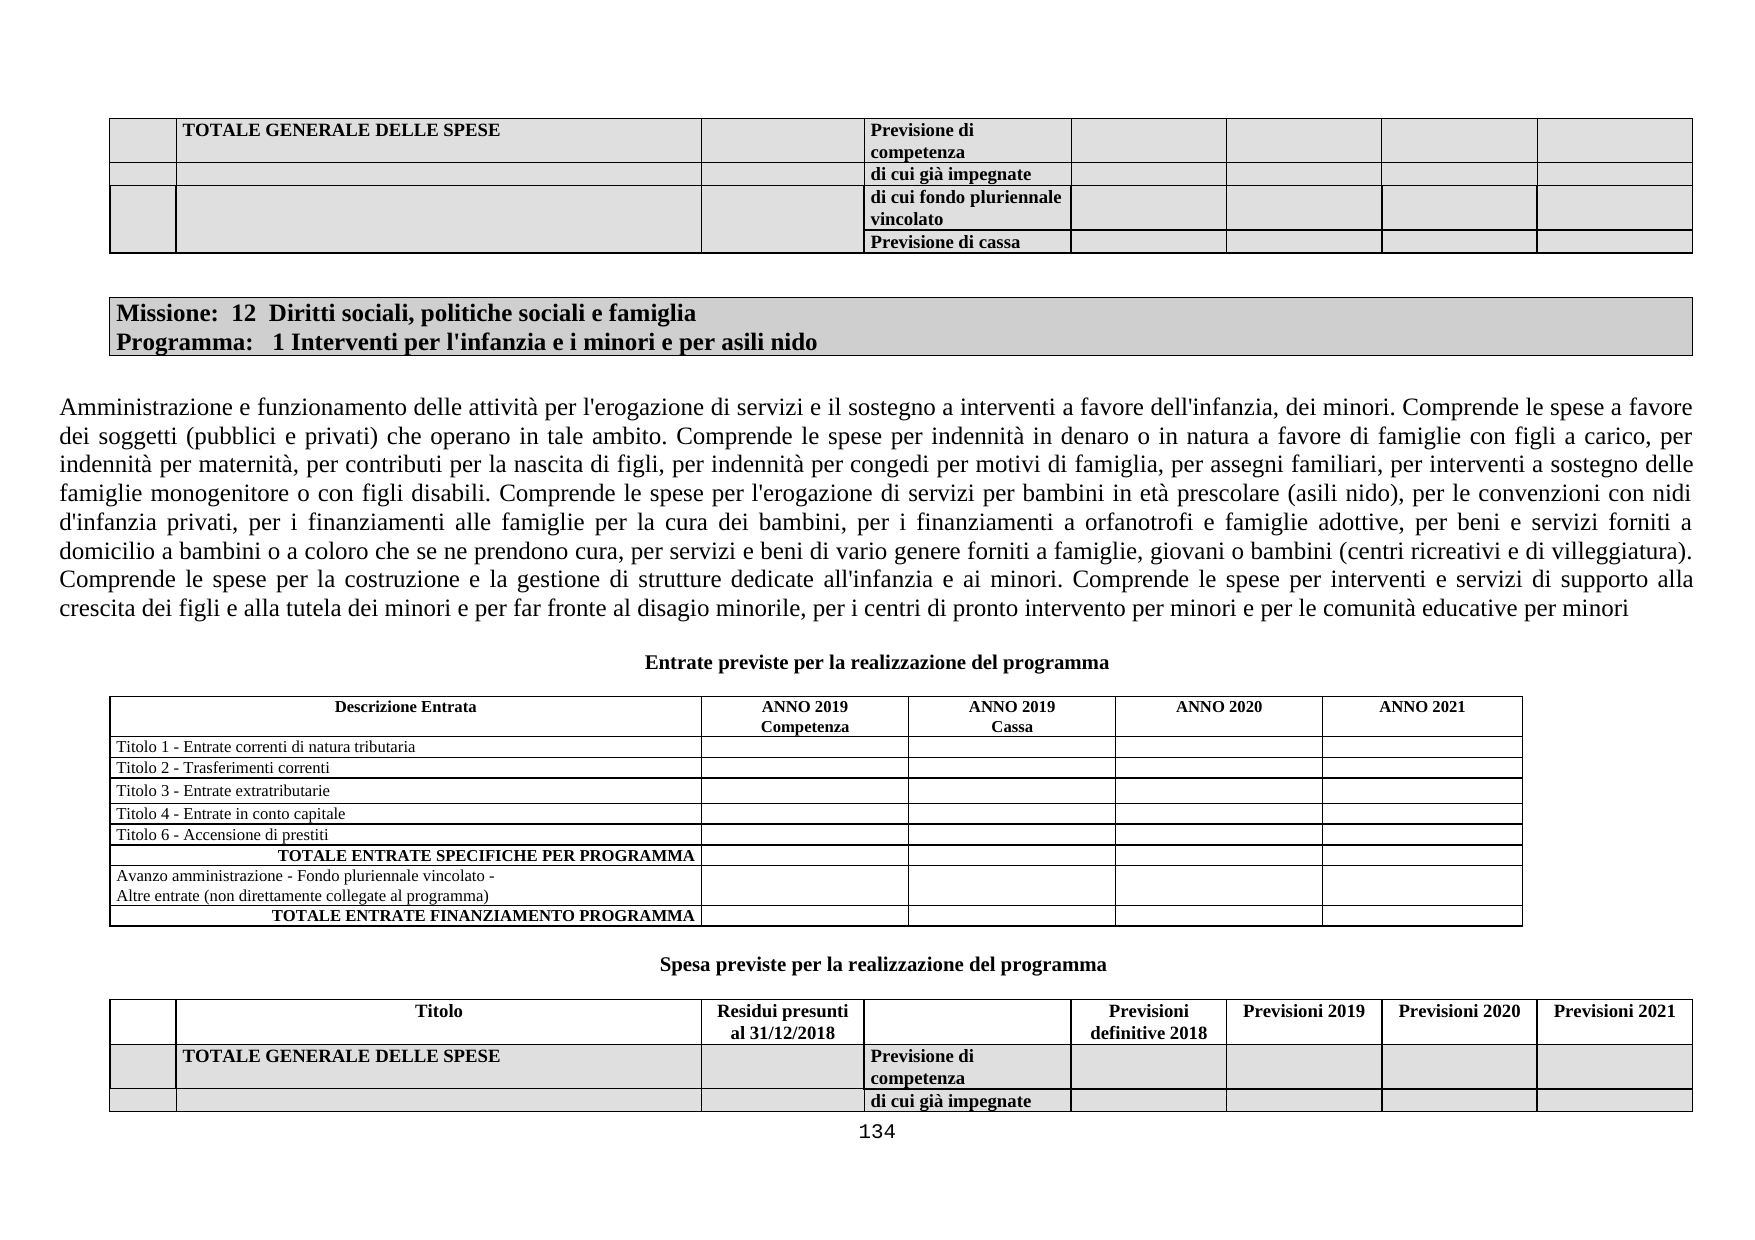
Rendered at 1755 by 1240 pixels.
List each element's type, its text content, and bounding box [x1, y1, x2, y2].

table_header Missione: 12 Diritti sociali, politiche sociali e famiglia [110, 298, 1692, 327]
table_cell [702, 825, 908, 844]
table_header ANNO 2019 Cassa [909, 697, 1115, 736]
table_cell [111, 1045, 175, 1088]
table_cell [1538, 1090, 1692, 1111]
table_cell [177, 186, 701, 229]
table_cell [1227, 186, 1381, 229]
table_header Previsioni 2021 [1538, 1000, 1692, 1043]
table_cell Previsione di cassa [865, 231, 1070, 252]
table_cell Avanzo amministrazione - Fondo pluriennale vincolato - Altre entrate (non direttamente collegate al programma) [111, 866, 701, 904]
table_cell [1072, 119, 1226, 162]
table_cell [702, 846, 908, 865]
table_cell TOTALE ENTRATE FINANZIAMENTO PROGRAMMA [111, 906, 701, 925]
table_header ANNO 2020 [1116, 697, 1322, 736]
table_cell [1072, 163, 1226, 185]
table_cell [1323, 846, 1522, 865]
table_cell [1382, 119, 1537, 162]
table_cell [1323, 866, 1522, 904]
table_cell [1227, 1090, 1381, 1111]
table_cell [1116, 866, 1322, 904]
table_cell [1383, 1045, 1536, 1088]
table_cell [702, 758, 908, 777]
table_cell [1227, 163, 1381, 185]
table_cell Titolo 1 - Entrate correnti di natura tributaria [111, 737, 701, 756]
table_header [111, 1000, 175, 1043]
table_cell [702, 737, 908, 756]
table_cell di cui già impegnate [865, 163, 1071, 185]
table_cell [1116, 846, 1322, 865]
table_cell [177, 163, 701, 185]
table_cell [702, 119, 864, 162]
table_header Previsioni 2019 [1227, 1000, 1381, 1043]
table_cell [1072, 1045, 1226, 1088]
table_cell [1538, 163, 1692, 185]
table_cell [702, 163, 864, 185]
table_header ANNO 2019 Competenza [702, 697, 908, 736]
table_cell [1116, 779, 1322, 802]
table_cell [1538, 1045, 1692, 1088]
table_cell [1227, 1045, 1381, 1088]
table_cell Programma: 1 Interventi per l'infanzia e i minori e per asili nido [110, 327, 1692, 355]
table_cell [1382, 163, 1537, 185]
table_cell [702, 186, 863, 229]
table_cell [1072, 1090, 1226, 1111]
table_cell di cui fondo pluriennale vincolato [865, 186, 1070, 229]
table_cell Previsione di competenza [865, 119, 1071, 162]
table_cell [702, 229, 863, 252]
table_cell [1323, 804, 1522, 823]
table_cell Titolo 2 - Trasferimenti correnti [111, 758, 701, 777]
table_header Descrizione Entrata [111, 697, 701, 736]
text Entrate previste per la realizzazione del programma [59, 650, 1695, 674]
table_cell [909, 737, 1115, 756]
table_cell [1538, 186, 1692, 229]
table_cell [1538, 119, 1692, 162]
table_cell [110, 1089, 176, 1111]
table_header Previsioni 2020 [1383, 1000, 1536, 1043]
table_cell [702, 804, 908, 823]
table_cell [702, 866, 908, 904]
table_cell [909, 846, 1115, 865]
table_cell [1116, 906, 1322, 925]
table_cell [909, 758, 1115, 777]
table_cell [1383, 1090, 1536, 1111]
table_cell [1116, 804, 1322, 823]
table_cell Titolo 4 - Entrate in conto capitale [111, 804, 701, 823]
table_cell [1383, 231, 1536, 252]
table_cell [177, 1089, 701, 1111]
table_cell [909, 866, 1115, 904]
table_cell [1323, 758, 1522, 777]
table_cell [1323, 825, 1522, 844]
table_cell [1116, 758, 1322, 777]
table_cell [702, 779, 908, 802]
table_cell [110, 119, 176, 162]
table_cell [909, 825, 1115, 844]
table_cell [1072, 231, 1226, 252]
table_cell [1227, 231, 1381, 252]
table_header Residui presunti al 31/12/2018 [702, 1000, 863, 1043]
table_cell [1323, 737, 1522, 756]
table_header Previsioni definitive 2018 [1072, 1000, 1226, 1043]
table_cell [1072, 186, 1226, 229]
table_cell [702, 1089, 864, 1111]
table_cell [1227, 119, 1381, 162]
table_cell TOTALE GENERALE DELLE SPESE [177, 1045, 701, 1088]
table_cell [702, 906, 908, 925]
table_header [865, 1000, 1070, 1043]
table_cell [1116, 825, 1322, 844]
table_cell TOTALE ENTRATE SPECIFICHE PER PROGRAMMA [111, 846, 701, 865]
table_cell [1538, 231, 1692, 252]
table_cell [909, 779, 1115, 802]
table_cell Previsione di competenza [865, 1045, 1070, 1088]
table_cell Titolo 3 - Entrate extratributarie [111, 779, 701, 802]
table_cell [1323, 779, 1522, 802]
table_cell Titolo 6 - Accensione di prestiti [111, 825, 701, 844]
table_cell [1116, 737, 1322, 756]
table_cell TOTALE GENERALE DELLE SPESE [177, 119, 701, 162]
table_cell [111, 186, 175, 229]
table_cell [909, 906, 1115, 925]
table_cell [177, 229, 701, 252]
table_cell [909, 804, 1115, 823]
table_header Titolo [177, 1000, 701, 1043]
table_cell [1383, 186, 1536, 229]
text Spesa previste per la realizzazione del programma [59, 948, 1695, 977]
text Amministrazione e funzionamento delle attività per l'erogazione di servizi e il sostegno a interventi a favore dell'infanzia, dei minori. Comprende le spese a favore dei soggetti (pubblici e privati) che operano in tale ambito. Comprende le spese per indennità in denaro o in natura a favore di famiglie con figli a carico, per indennità per maternità, per contributi per la nascita di figli, per indennità per congedi per motivi di famiglia, per assegni familiari, per interventi a sostegno delle famiglie monogenitore o con figli disabili. Comprende le spese per l'erogazione di servizi per bambini in età prescolare (asili nido), per le convenzioni con nidi d'infanzia privati, per i finanziamenti alle famiglie per la cura dei bambini, per i finanziamenti a orfanotrofi e famiglie adottive, per beni e servizi forniti a domicilio a bambini o a coloro che se ne prendono cura, per servizi e beni di vario genere forniti a famiglie, giovani o bambini (centri ricreativi e di villeggiatura). Comprende le spese per la costruzione e la gestione di strutture dedicate all'infanzia e ai minori. Comprende le spese per interventi e servizi di supporto alla crescita dei figli e alla tutela dei minori e per far fronte al disagio minorile, per i centri di pronto intervento per minori e per le comunità educative per minori [59, 392, 1695, 622]
table_cell di cui già impegnate [865, 1090, 1070, 1111]
table_cell [702, 1045, 863, 1088]
table_cell [110, 163, 176, 185]
table_header ANNO 2021 [1323, 697, 1522, 736]
table_cell [111, 229, 175, 252]
table_cell [1323, 906, 1522, 925]
